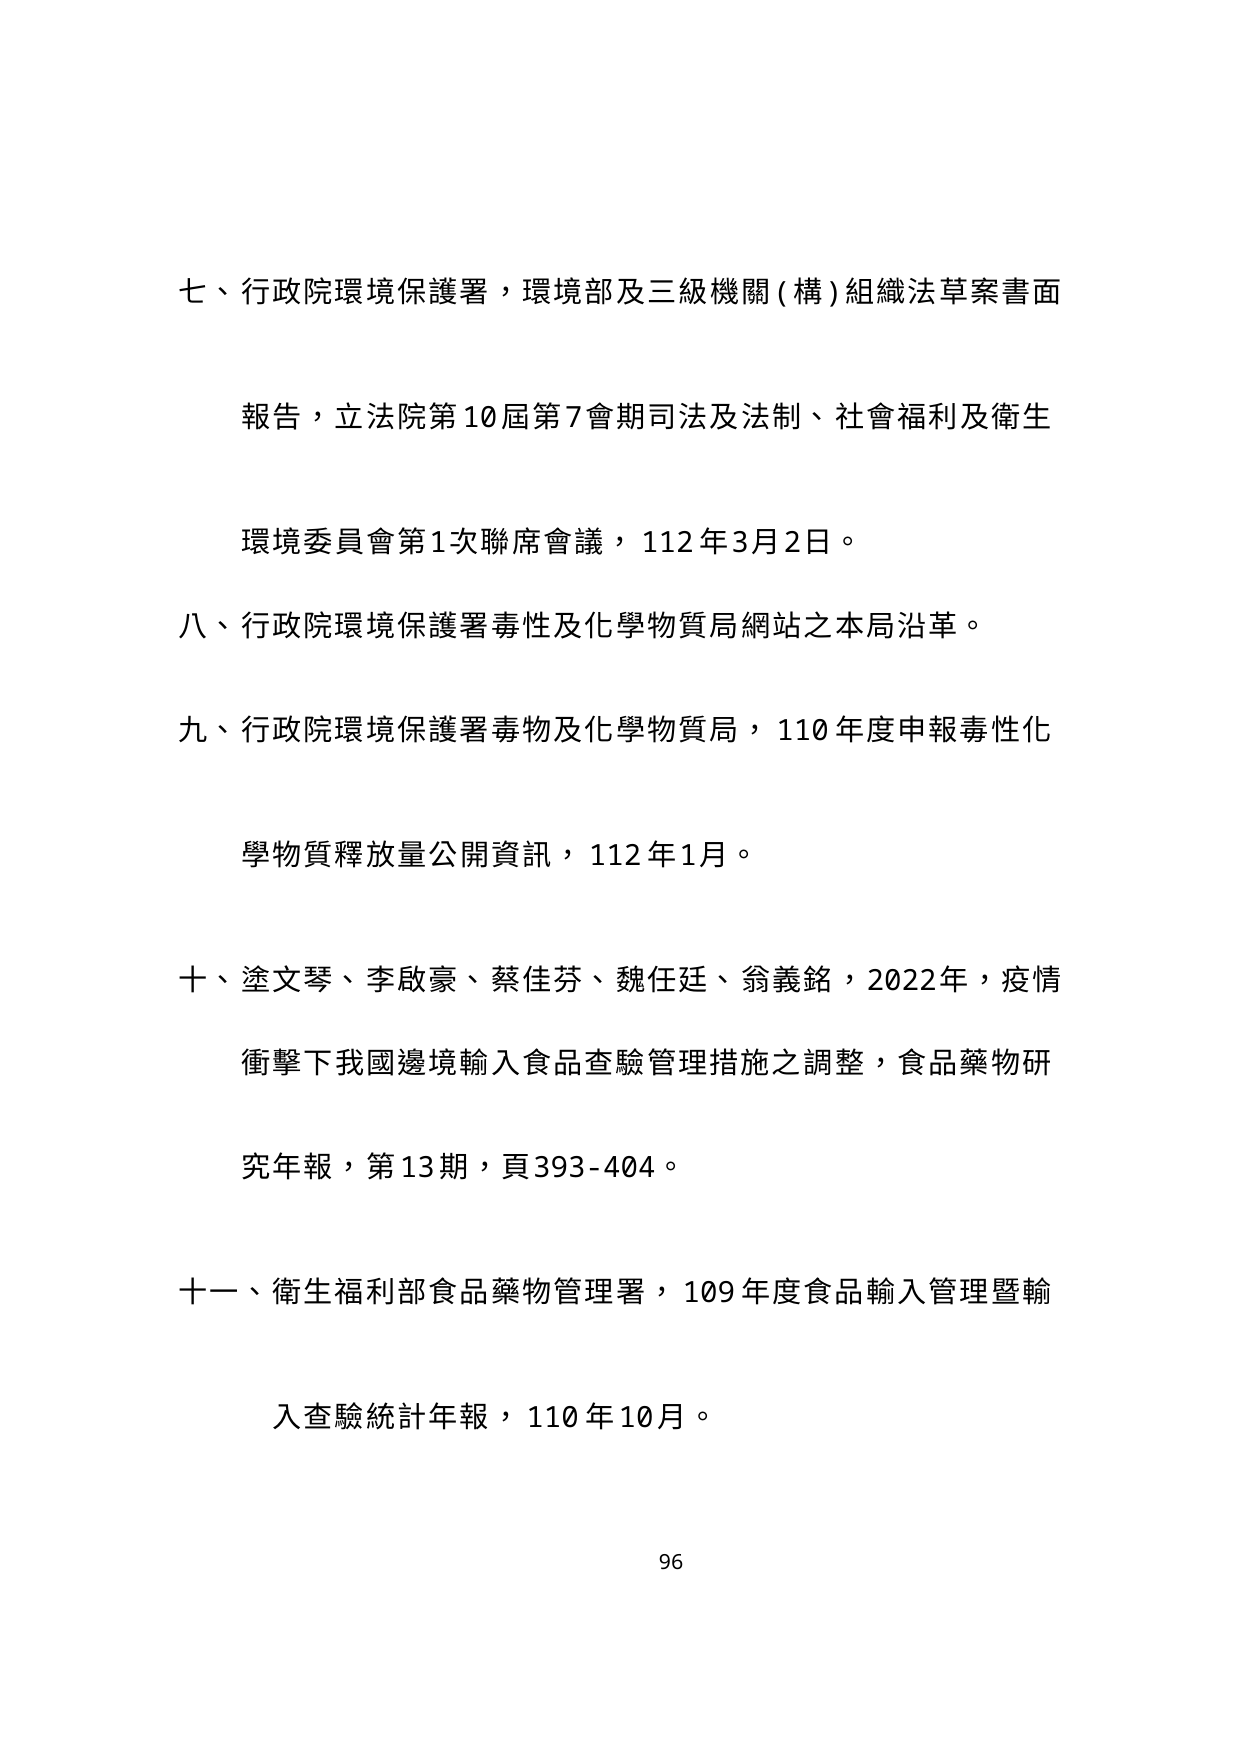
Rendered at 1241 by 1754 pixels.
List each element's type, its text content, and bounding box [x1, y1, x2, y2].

text 十、塗文琴、李啟豪、蔡佳芬、魏任廷、翁義銘，2022年，疫情衝擊下我國邊境輸入食品查驗管理措施之調整，食品藥物研究年報，第13期，頁393-404。 [177, 894, 1063, 1207]
text 七、行政院環境保護署，環境部及三級機關(構)組織法草案書面報告，立法院第10屆第7會期司法及法制、社會福利及衛生環境委員會第1次聯席會議，112年3月2日。 [177, 207, 1063, 582]
text 十一、衛生福利部食品藥物管理署，109年度食品輸入管理暨輸入查驗統計年報，110年10月。 [177, 1207, 1063, 1457]
text 八、行政院環境保護署毒性及化學物質局網站之本局沿革。 [177, 582, 1063, 644]
text 九、行政院環境保護署毒物及化學物質局，110年度申報毒性化學物質釋放量公開資訊，112年1月。 [177, 644, 1063, 894]
